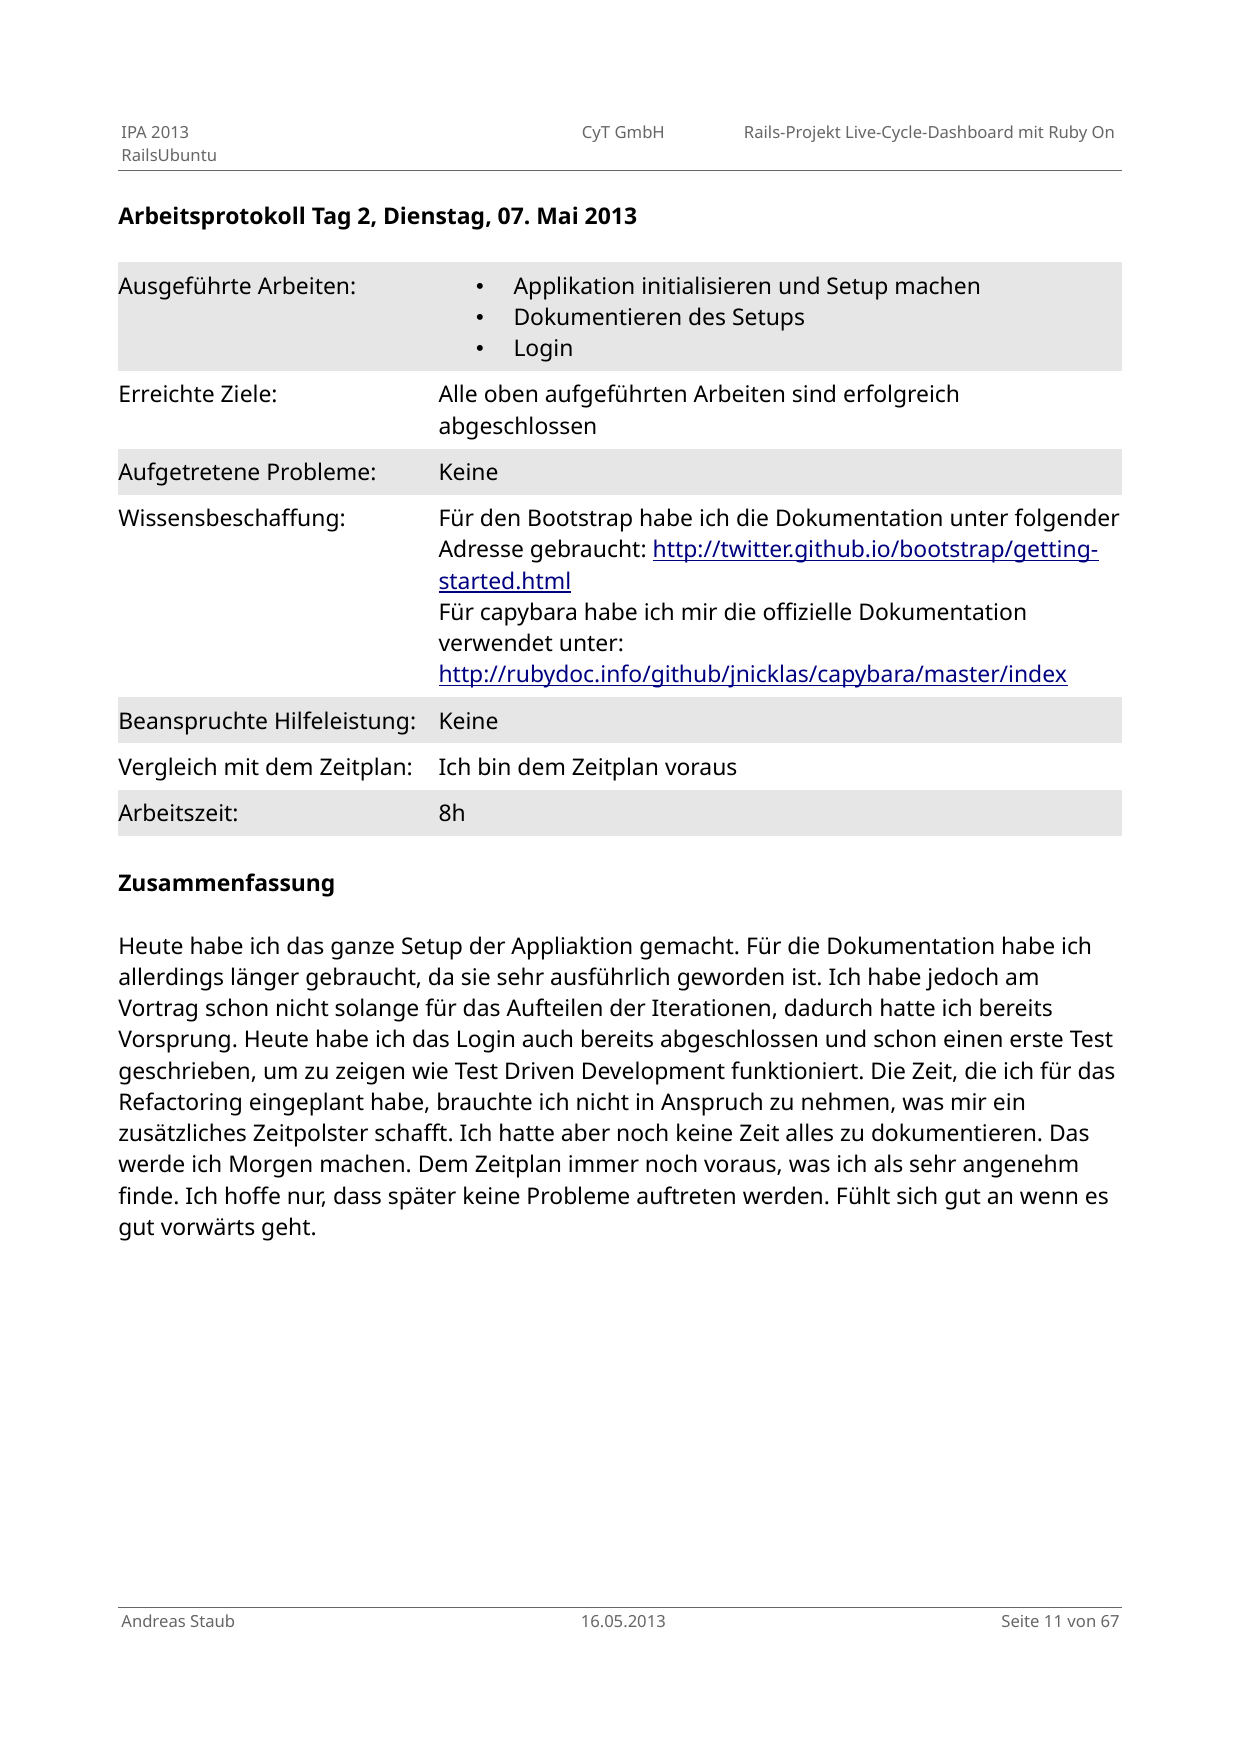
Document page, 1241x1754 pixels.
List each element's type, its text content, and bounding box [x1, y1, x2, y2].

text Zusammenfassung [118, 867, 1122, 898]
table_cell Wissensbeschaffung: [118, 495, 438, 697]
table_cell Keine [438, 449, 1122, 495]
text Arbeitsprotokoll Tag 2, Dienstag, 07. Mai 2013 [118, 200, 1122, 231]
table_cell Ich bin dem Zeitplan voraus [438, 744, 1122, 790]
table_header Ausgeführte Arbeiten: [118, 262, 438, 371]
text Heute habe ich das ganze Setup der Appliaktion gemacht. Für die Dokumentation habe ich allerdings länger gebraucht, da sie sehr ausführlich geworden ist. Ich habe jedoch am Vortrag schon nicht solange für das Aufteilen der Iterationen, dadurch hatte ich bereits Vorsprung. Heute habe ich das Login auch bereits abgeschlossen und schon einen erste Test geschrieben, um zu zeigen wie Test Driven Development funktioniert. Die Zeit, die ich für das Refactoring eingeplant habe, brauchte ich nicht in Anspruch zu nehmen, was mir ein zusätzliches Zeitpolster schafft. Ich hatte aber noch keine Zeit alles zu dokumentieren. Das werde ich Morgen machen. Dem Zeitplan immer noch voraus, was ich als sehr angenehm finde. Ich hoffe nur, dass später keine Probleme auftreten werden. Fühlt sich gut an wenn es gut vorwärts geht. [118, 930, 1122, 1242]
table_cell 8h [438, 790, 1122, 836]
table_cell Für den Bootstrap habe ich die Dokumentation unter folgender Adresse gebraucht: http://twitter.github.io/bootstrap/getting-started.html Für capybara habe ich mir die offizielle Dokumentation verwendet unter: http://rubydoc.info/github/jnicklas/capybara/master/index [438, 495, 1122, 697]
table_header Applikation initialisieren und Setup machen Dokumentieren des Setups Login [438, 262, 1122, 371]
table_cell Erreichte Ziele: [118, 371, 438, 448]
table_cell Alle oben aufgeführten Arbeiten sind erfolgreich abgeschlossen [438, 371, 1122, 448]
table_cell Keine [438, 697, 1122, 743]
table_cell Vergleich mit dem Zeitplan: [118, 744, 438, 790]
table_cell Aufgetretene Probleme: [118, 449, 438, 495]
table_cell Beanspruchte Hilfeleistung: [118, 697, 438, 743]
table_cell Arbeitszeit: [118, 790, 438, 836]
